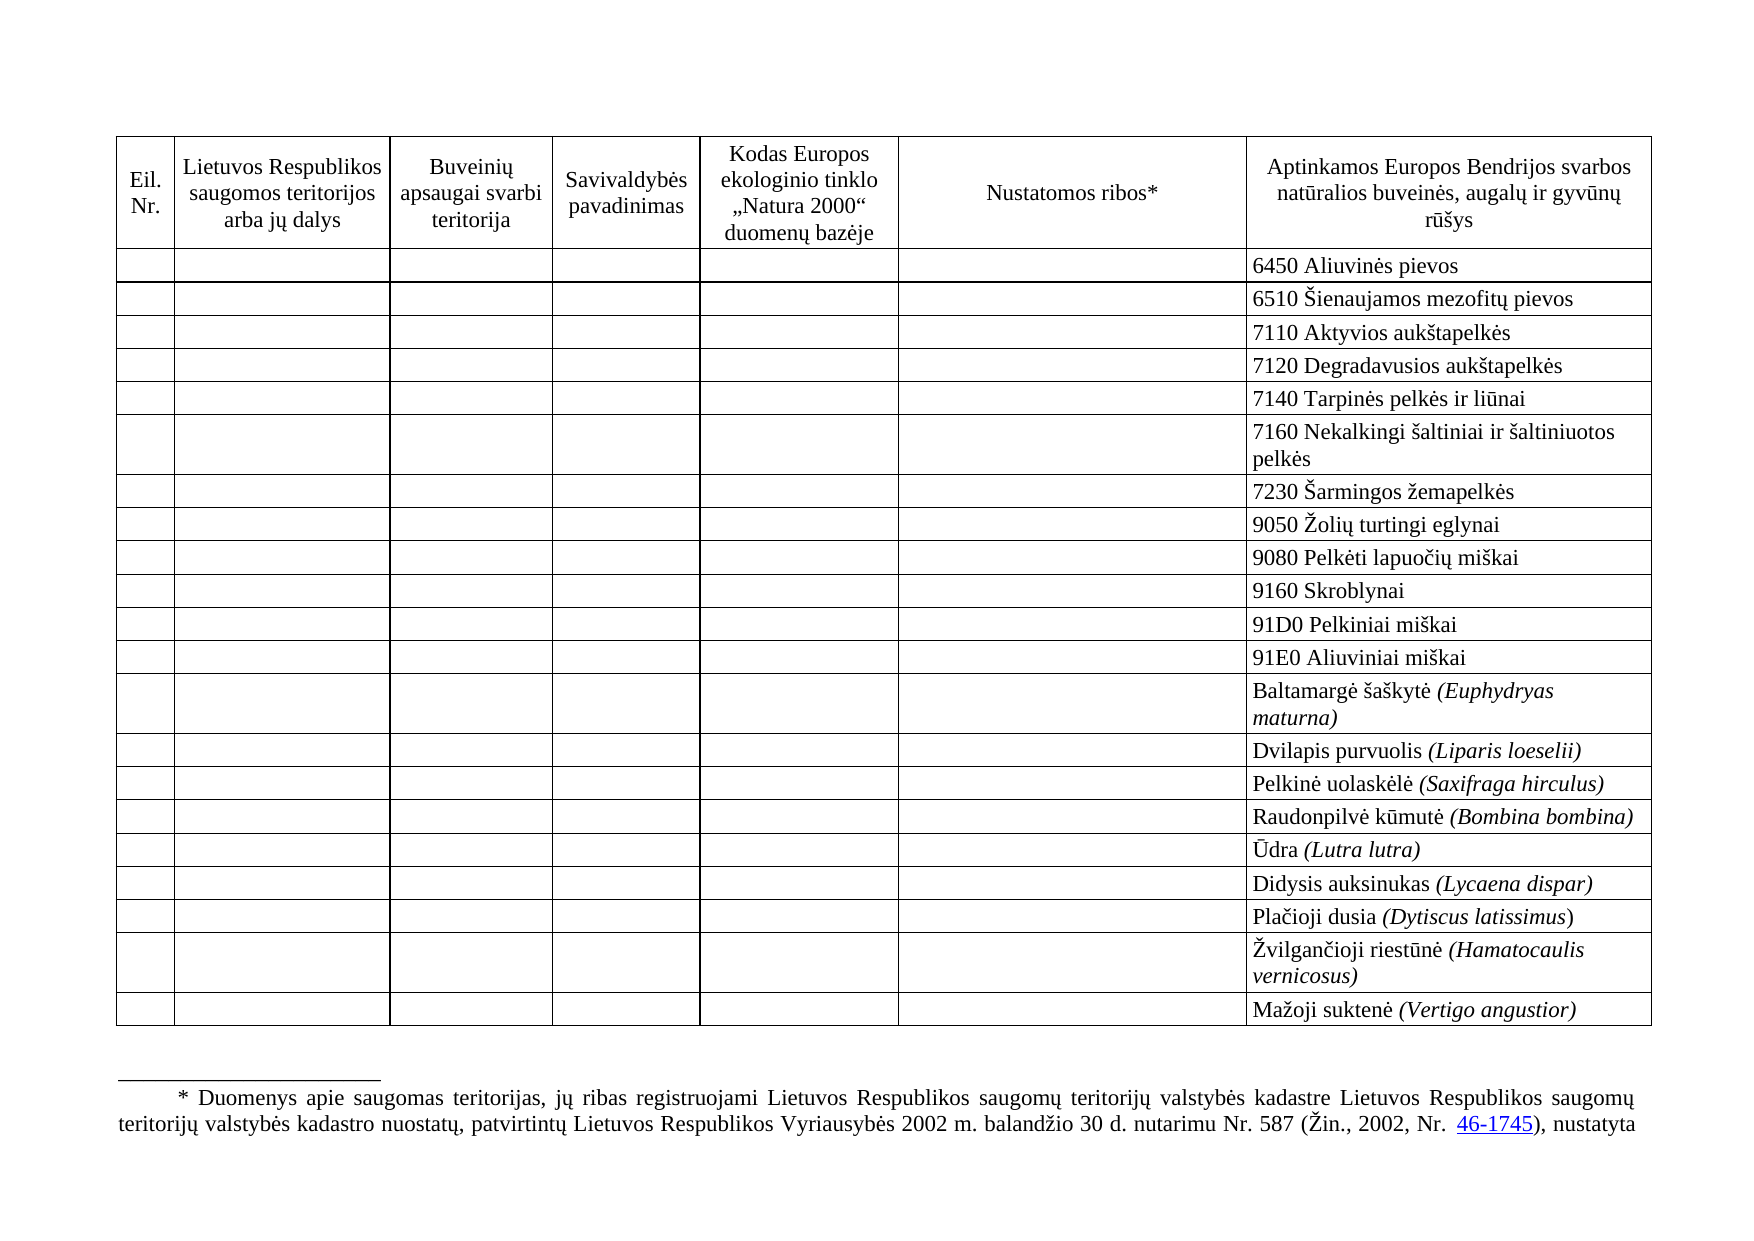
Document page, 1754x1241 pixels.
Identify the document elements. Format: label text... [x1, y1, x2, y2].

table_cell [391, 933, 552, 992]
table_cell [117, 834, 174, 866]
table_cell [701, 993, 898, 1025]
table_cell [553, 508, 699, 540]
table_cell [899, 993, 1246, 1025]
table_cell [175, 867, 389, 899]
table_cell [701, 475, 898, 507]
table_cell [553, 575, 699, 607]
table_cell [175, 834, 389, 866]
table_cell 6510 Šienaujamos mezofitų pievos [1247, 283, 1651, 314]
table_cell [117, 734, 174, 766]
table_header Kodas Europos ekologinio tinklo „Natura 2000“ duomenų bazėje [701, 137, 898, 248]
table_cell [553, 316, 699, 348]
table_cell [175, 608, 389, 640]
table_cell [391, 349, 552, 381]
table_cell [899, 608, 1246, 640]
table_cell [117, 575, 174, 607]
table_cell 7140 Tarpinės pelkės ir liūnai [1247, 382, 1651, 414]
table_cell [553, 608, 699, 640]
table_cell [175, 933, 389, 992]
table_cell [701, 316, 898, 348]
table_cell [701, 641, 898, 673]
table_cell [701, 933, 898, 992]
table_cell [175, 900, 389, 932]
table_cell [553, 382, 699, 414]
table_cell [553, 641, 699, 673]
table_cell 7160 Nekalkingi šaltiniai ir šaltiniuotos pelkės [1247, 415, 1651, 474]
table_cell [117, 249, 174, 281]
table_cell [117, 993, 174, 1025]
table_cell [175, 993, 389, 1025]
table_cell Pelkinė uolaskėlė (Saxifraga hirculus) [1247, 767, 1651, 799]
table_cell [175, 641, 389, 673]
table_cell [391, 316, 552, 348]
table_cell [899, 349, 1246, 381]
table_cell [391, 283, 552, 314]
table_header Savivaldybės pavadinimas [553, 137, 699, 248]
table_cell [899, 867, 1246, 899]
table_cell [175, 316, 389, 348]
table_header Lietuvos Respublikos saugomos teritorijos arba jų dalys [175, 137, 389, 248]
table_cell [175, 475, 389, 507]
table_cell [391, 641, 552, 673]
table_cell [391, 674, 552, 733]
table_cell [117, 541, 174, 573]
table_cell [175, 734, 389, 766]
table_cell [701, 575, 898, 607]
table_cell [175, 541, 389, 573]
table_cell [701, 508, 898, 540]
table_cell [391, 415, 552, 474]
table_cell [117, 382, 174, 414]
table_cell [175, 575, 389, 607]
table_cell [899, 834, 1246, 866]
table_cell [899, 900, 1246, 932]
table_cell [701, 834, 898, 866]
table_cell [701, 349, 898, 381]
table_cell [117, 900, 174, 932]
table_cell [553, 475, 699, 507]
table_cell [117, 508, 174, 540]
table_cell [175, 674, 389, 733]
table_cell [701, 608, 898, 640]
table_cell [899, 933, 1246, 992]
table_cell 7110 Aktyvios aukštapelkės [1247, 316, 1651, 348]
table_cell [899, 508, 1246, 540]
table_cell [117, 316, 174, 348]
table_cell [701, 674, 898, 733]
table_cell [701, 734, 898, 766]
table_cell 91D0 Pelkiniai miškai [1247, 608, 1651, 640]
table_cell [391, 541, 552, 573]
table_cell [701, 541, 898, 573]
table_cell [117, 674, 174, 733]
table_cell [701, 767, 898, 799]
table_cell [117, 641, 174, 673]
table_cell Ūdra (Lutra lutra) [1247, 834, 1651, 866]
table_cell [899, 674, 1246, 733]
table_cell 9160 Skroblynai [1247, 575, 1651, 607]
table_cell [175, 415, 389, 474]
table_cell [117, 475, 174, 507]
table_cell [391, 249, 552, 281]
table_cell [553, 674, 699, 733]
table_cell [175, 800, 389, 832]
table_header Aptinkamos Europos Bendrijos svarbos natūralios buveinės, augalų ir gyvūnų rūšys [1247, 137, 1651, 248]
table_cell 7230 Šarmingos žemapelkės [1247, 475, 1651, 507]
table_cell [553, 900, 699, 932]
table_cell [553, 867, 699, 899]
table_cell [117, 283, 174, 314]
table_cell [553, 734, 699, 766]
text _____________________ [118, 1055, 1636, 1083]
table_cell 6450 Aliuvinės pievos [1247, 249, 1651, 281]
table_cell [553, 993, 699, 1025]
table_cell [701, 415, 898, 474]
table_cell [391, 900, 552, 932]
table_cell 9080 Pelkėti lapuočių miškai [1247, 541, 1651, 573]
table_cell [391, 834, 552, 866]
table_cell [175, 283, 389, 314]
table_cell [899, 541, 1246, 573]
table_cell 7120 Degradavusios aukštapelkės [1247, 349, 1651, 381]
table_cell Mažoji suktenė (Vertigo angustior) [1247, 993, 1651, 1025]
table_header Nustatomos ribos* [899, 137, 1246, 248]
table_cell [899, 767, 1246, 799]
table_cell [553, 767, 699, 799]
table_cell [553, 283, 699, 314]
table_cell [391, 382, 552, 414]
table_cell [899, 641, 1246, 673]
table_cell [553, 415, 699, 474]
table_cell [899, 382, 1246, 414]
table_cell [899, 316, 1246, 348]
table_cell [553, 933, 699, 992]
table_header Eil. Nr. [117, 137, 174, 248]
table_header Buveinių apsaugai svarbi teritorija [391, 137, 552, 248]
table_cell [391, 575, 552, 607]
table_cell [701, 800, 898, 832]
table_cell [701, 249, 898, 281]
table_cell [391, 867, 552, 899]
table_cell [175, 349, 389, 381]
table_cell [899, 575, 1246, 607]
table_cell [553, 800, 699, 832]
table_cell Dvilapis purvuolis (Liparis loeselii) [1247, 734, 1651, 766]
table_cell [117, 933, 174, 992]
table_cell [899, 249, 1246, 281]
table_cell [553, 349, 699, 381]
table_cell [391, 767, 552, 799]
table_cell [117, 800, 174, 832]
table_cell [899, 475, 1246, 507]
table_cell [701, 867, 898, 899]
table_cell [553, 249, 699, 281]
table_cell Žvilgančioji riestūnė (Hamatocaulis vernicosus) [1247, 933, 1651, 992]
text * Duomenys apie saugomas teritorijas, jų ribas registruojami Lietuvos Respublikos saugomų teritorijų valstybės kadastre Lietuvos Respublikos saugomų teritorijų valstybės kadastro nuostatų, patvirtintų Lietuvos Respublikos Vyriausybės 2002 m. balandžio 30 d. nutarimu Nr. 587 (Žin., 2002, Nr. 46-1745), nustatyta [118, 1083, 1636, 1136]
table_cell [553, 834, 699, 866]
table_cell [117, 767, 174, 799]
table_cell [899, 283, 1246, 314]
table_cell [899, 734, 1246, 766]
table_cell [899, 800, 1246, 832]
table_cell [117, 349, 174, 381]
table_cell [117, 867, 174, 899]
table_cell [701, 283, 898, 314]
table_cell [391, 608, 552, 640]
table_cell Baltamargė šaškytė (Euphydryas maturna) [1247, 674, 1651, 733]
table_cell [391, 800, 552, 832]
table_cell [175, 249, 389, 281]
table_cell 9050 Žolių turtingi eglynai [1247, 508, 1651, 540]
table_cell [391, 993, 552, 1025]
table_cell 91E0 Aliuviniai miškai [1247, 641, 1651, 673]
table_cell [175, 382, 389, 414]
table_cell [701, 382, 898, 414]
table_cell [391, 475, 552, 507]
table_cell [701, 900, 898, 932]
table_cell [899, 415, 1246, 474]
table_cell Didysis auksinukas (Lycaena dispar) [1247, 867, 1651, 899]
table_cell [117, 608, 174, 640]
table_cell Plačioji dusia (Dytiscus latissimus) [1247, 900, 1651, 932]
table_cell [391, 734, 552, 766]
table_cell [175, 767, 389, 799]
table_cell Raudonpilvė kūmutė (Bombina bombina) [1247, 800, 1651, 832]
table_cell [391, 508, 552, 540]
table_cell [175, 508, 389, 540]
table_cell [553, 541, 699, 573]
table_cell [117, 415, 174, 474]
